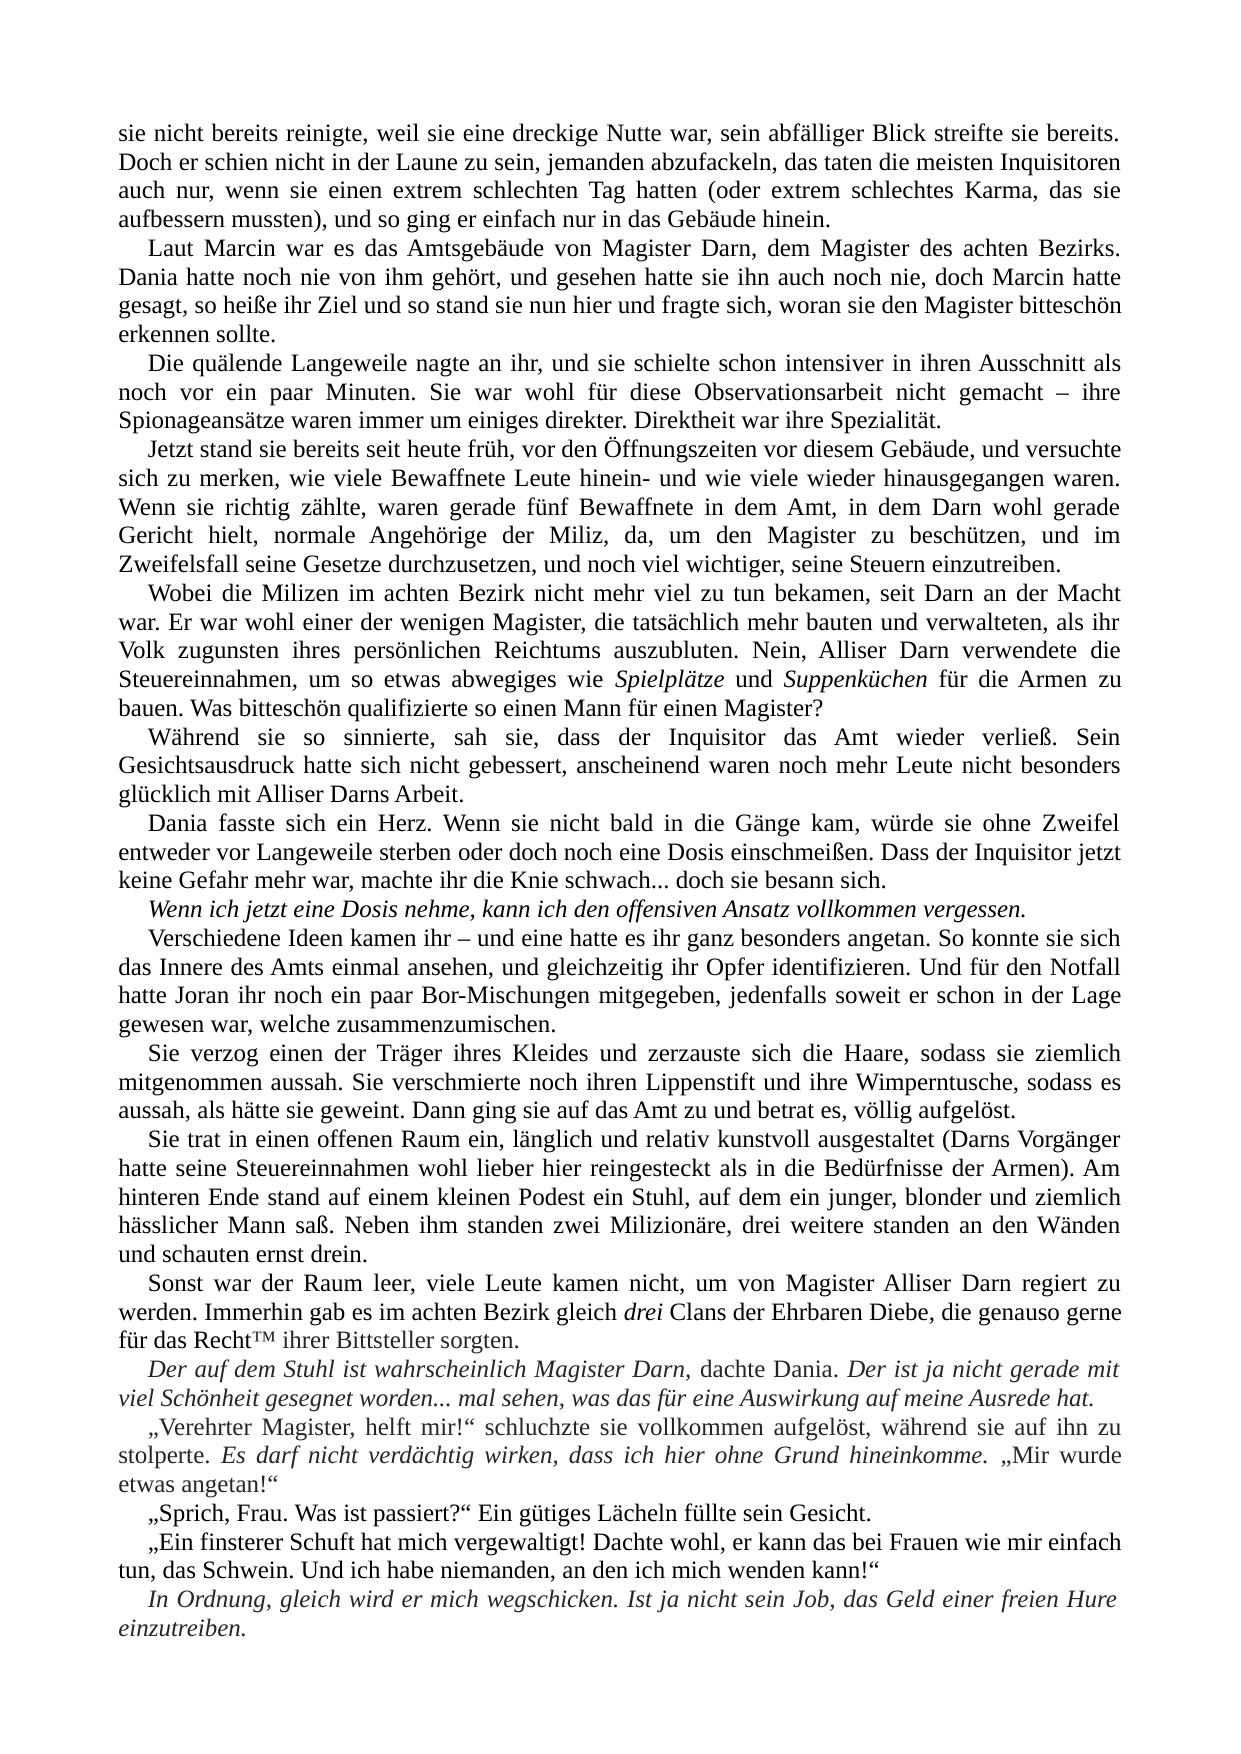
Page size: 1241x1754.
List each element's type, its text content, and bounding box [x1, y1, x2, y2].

text „Verehrter Magister, helft mir!“ schluchzte sie vollkommen aufgelöst, während sie auf ihn zu stolperte. Es darf nicht verdächtig wirken, dass ich hier ohne Grund hineinkomme. „Mir wurde etwas angetan!“ [118, 1412, 1122, 1498]
text Sonst war der Raum leer, viele Leute kamen nicht, um von Magister Alliser Darn regiert zu werden. Immerhin gab es im achten Bezirk gleich drei Clans der Ehrbaren Diebe, die genauso gerne für das Recht™ ihrer Bittsteller sorgten. [118, 1268, 1122, 1354]
text Wenn ich jetzt eine Dosis nehme, kann ich den offensiven Ansatz vollkommen vergessen. [118, 894, 1122, 923]
text sie nicht bereits reinigte, weil sie eine dreckige Nutte war, sein abfälliger Blick streifte sie bereits. Doch er schien nicht in der Laune zu sein, jemanden abzufackeln, das taten die meisten Inquisitoren auch nur, wenn sie einen extrem schlechten Tag hatten (oder extrem schlechtes Karma, das sie aufbessern mussten), und so ging er einfach nur in das Gebäude hinein. [118, 118, 1122, 233]
text Wobei die Milizen im achten Bezirk nicht mehr viel zu tun bekamen, seit Darn an der Macht war. Er war wohl einer der wenigen Magister, die tatsächlich mehr bauten und verwalteten, als ihr Volk zugunsten ihres persönlichen Reichtums auszubluten. Nein, Alliser Darn verwendete die Steuereinnahmen, um so etwas abwegiges wie Spielplätze und Suppenküchen für die Armen zu bauen. Was bitteschön qualifizierte so einen Mann für einen Magister? [118, 578, 1122, 722]
text Sie verzog einen der Träger ihres Kleides und zerzauste sich die Haare, sodass sie ziemlich mitgenommen aussah. Sie verschmierte noch ihren Lippenstift und ihre Wimperntusche, sodass es aussah, als hätte sie geweint. Dann ging sie auf das Amt zu und betrat es, völlig aufgelöst. [118, 1038, 1122, 1124]
text Während sie so sinnierte, sah sie, dass der Inquisitor das Amt wieder verließ. Sein Gesichtsausdruck hatte sich nicht gebessert, anscheinend waren noch mehr Leute nicht besonders glücklich mit Alliser Darns Arbeit. [118, 722, 1122, 808]
text In Ordnung, gleich wird er mich wegschicken. Ist ja nicht sein Job, das Geld einer freien Hure einzutreiben. [118, 1584, 1122, 1642]
text Verschiedene Ideen kamen ihr – und eine hatte es ihr ganz besonders angetan. So konnte sie sich das Innere des Amts einmal ansehen, und gleichzeitig ihr Opfer identifizieren. Und für den Notfall hatte Joran ihr noch ein paar Bor-Mischungen mitgegeben, jedenfalls soweit er schon in der Lage gewesen war, welche zusammenzumischen. [118, 923, 1122, 1038]
text Der auf dem Stuhl ist wahrscheinlich Magister Darn, dachte Dania. Der ist ja nicht gerade mit viel Schönheit gesegnet worden... mal sehen, was das für eine Auswirkung auf meine Ausrede hat. [118, 1354, 1122, 1412]
text Dania fasste sich ein Herz. Wenn sie nicht bald in die Gänge kam, würde sie ohne Zweifel entweder vor Langeweile sterben oder doch noch eine Dosis einschmeißen. Dass der Inquisitor jetzt keine Gefahr mehr war, machte ihr die Knie schwach... doch sie besann sich. [118, 808, 1122, 894]
text Laut Marcin war es das Amtsgebäude von Magister Darn, dem Magister des achten Bezirks. Dania hatte noch nie von ihm gehört, und gesehen hatte sie ihn auch noch nie, doch Marcin hatte gesagt, so heiße ihr Ziel und so stand sie nun hier und fragte sich, woran sie den Magister bitteschön erkennen sollte. [118, 233, 1122, 348]
text „Ein finsterer Schuft hat mich vergewaltigt! Dachte wohl, er kann das bei Frauen wie mir einfach tun, das Schwein. Und ich habe niemanden, an den ich mich wenden kann!“ [118, 1527, 1122, 1584]
text Die quälende Langeweile nagte an ihr, und sie schielte schon intensiver in ihren Ausschnitt als noch vor ein paar Minuten. Sie war wohl für diese Observationsarbeit nicht gemacht – ihre Spionageansätze waren immer um einiges direkter. Direktheit war ihre Spezialität. [118, 348, 1122, 434]
text Sie trat in einen offenen Raum ein, länglich und relativ kunstvoll ausgestaltet (Darns Vorgänger hatte seine Steuereinnahmen wohl lieber hier reingesteckt als in die Bedürfnisse der Armen). Am hinteren Ende stand auf einem kleinen Podest ein Stuhl, auf dem ein junger, blonder und ziemlich hässlicher Mann saß. Neben ihm standen zwei Milizionäre, drei weitere standen an den Wänden und schauten ernst drein. [118, 1124, 1122, 1268]
text „Sprich, Frau. Was ist passiert?“ Ein gütiges Lächeln füllte sein Gesicht. [118, 1498, 1122, 1527]
text Jetzt stand sie bereits seit heute früh, vor den Öffnungszeiten vor diesem Gebäude, und versuchte sich zu merken, wie viele Bewaffnete Leute hinein- und wie viele wieder hinausgegangen waren. Wenn sie richtig zählte, waren gerade fünf Bewaffnete in dem Amt, in dem Darn wohl gerade Gericht hielt, normale Angehörige der Miliz, da, um den Magister zu beschützen, und im Zweifelsfall seine Gesetze durchzusetzen, und noch viel wichtiger, seine Steuern einzutreiben. [118, 434, 1122, 578]
